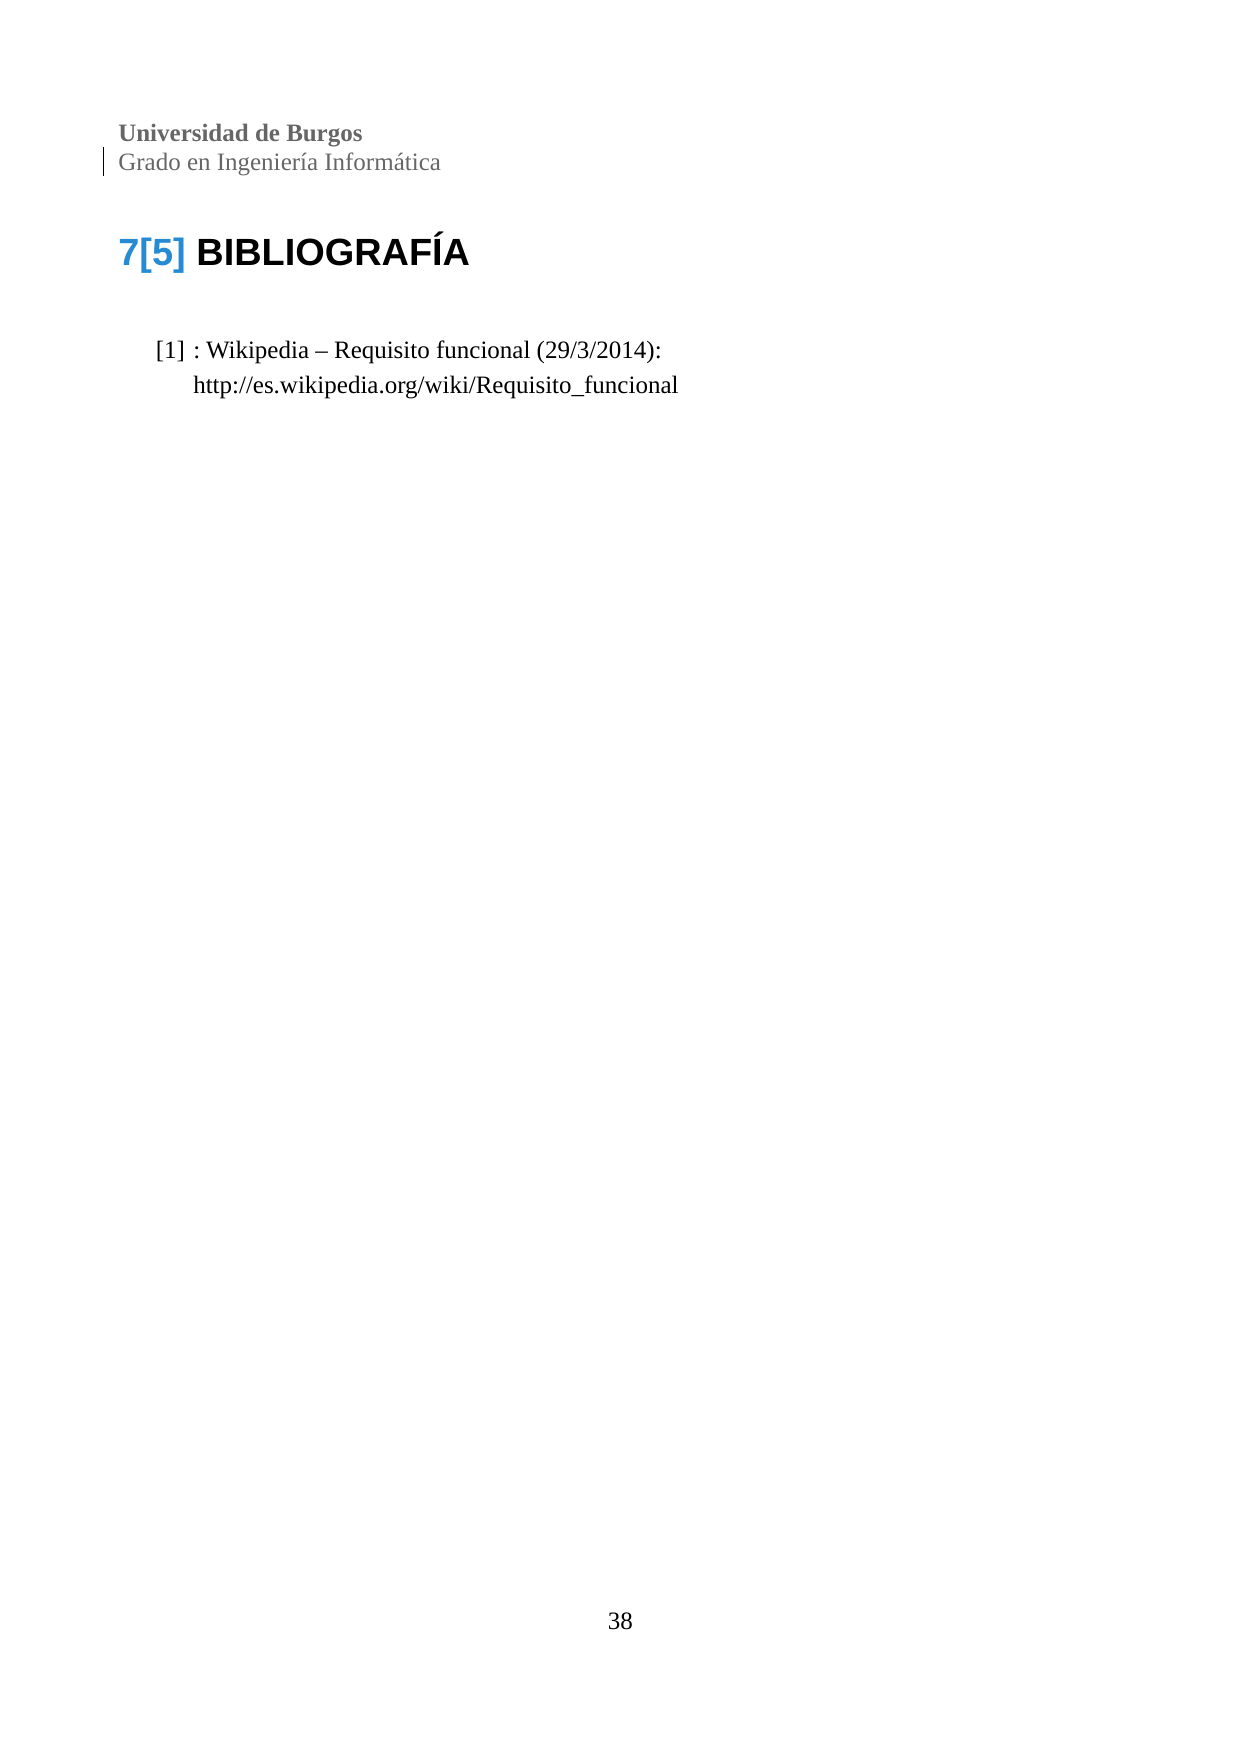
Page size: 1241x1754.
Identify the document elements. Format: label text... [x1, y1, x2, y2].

subtitle BIBLIOGRAFÍA [118, 230, 1122, 274]
list : Wikipedia – Requisito funcional (29/3/2014): http://es.wikipedia.org/wiki/Requisito_funcional [156, 335, 1122, 398]
